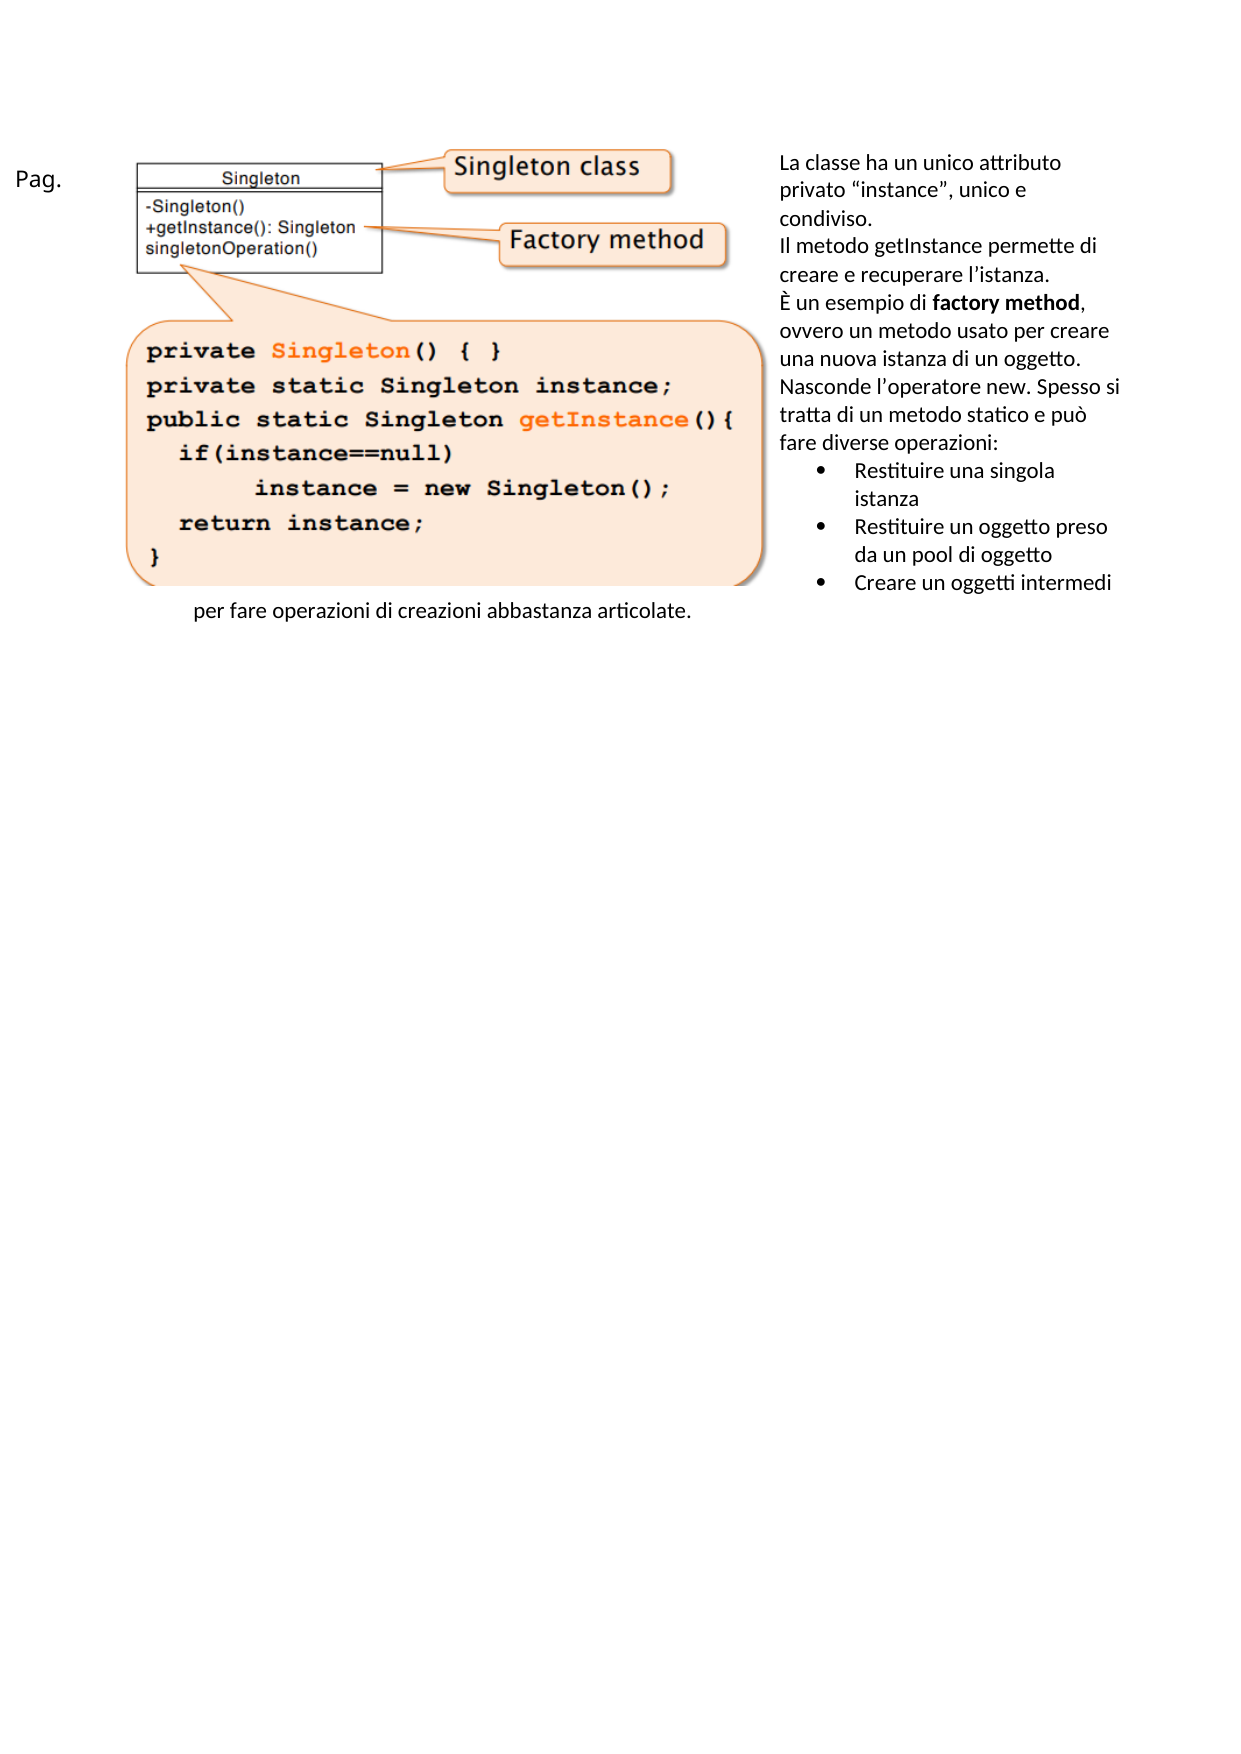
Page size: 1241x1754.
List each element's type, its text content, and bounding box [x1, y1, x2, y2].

list Restituire un oggetto preso da un pool di oggetto [780, 512, 1122, 568]
text La classe ha un unico attributo privato “instance”, unico e condiviso. [780, 148, 1122, 232]
text È un esempio di factory method, ovvero un metodo usato per creare una nuova istanza di un oggetto. Nasconde l’operatore new. Spesso si tratta di un metodo statico e può fare diverse operazioni: [780, 288, 1122, 456]
list Restituire una singola istanza [780, 456, 1122, 512]
text Il metodo getInstance permette di creare e recuperare l’istanza. [780, 232, 1122, 288]
list Creare un oggetti intermedi per fare operazioni di creazioni abbastanza articolate. [156, 568, 1122, 624]
